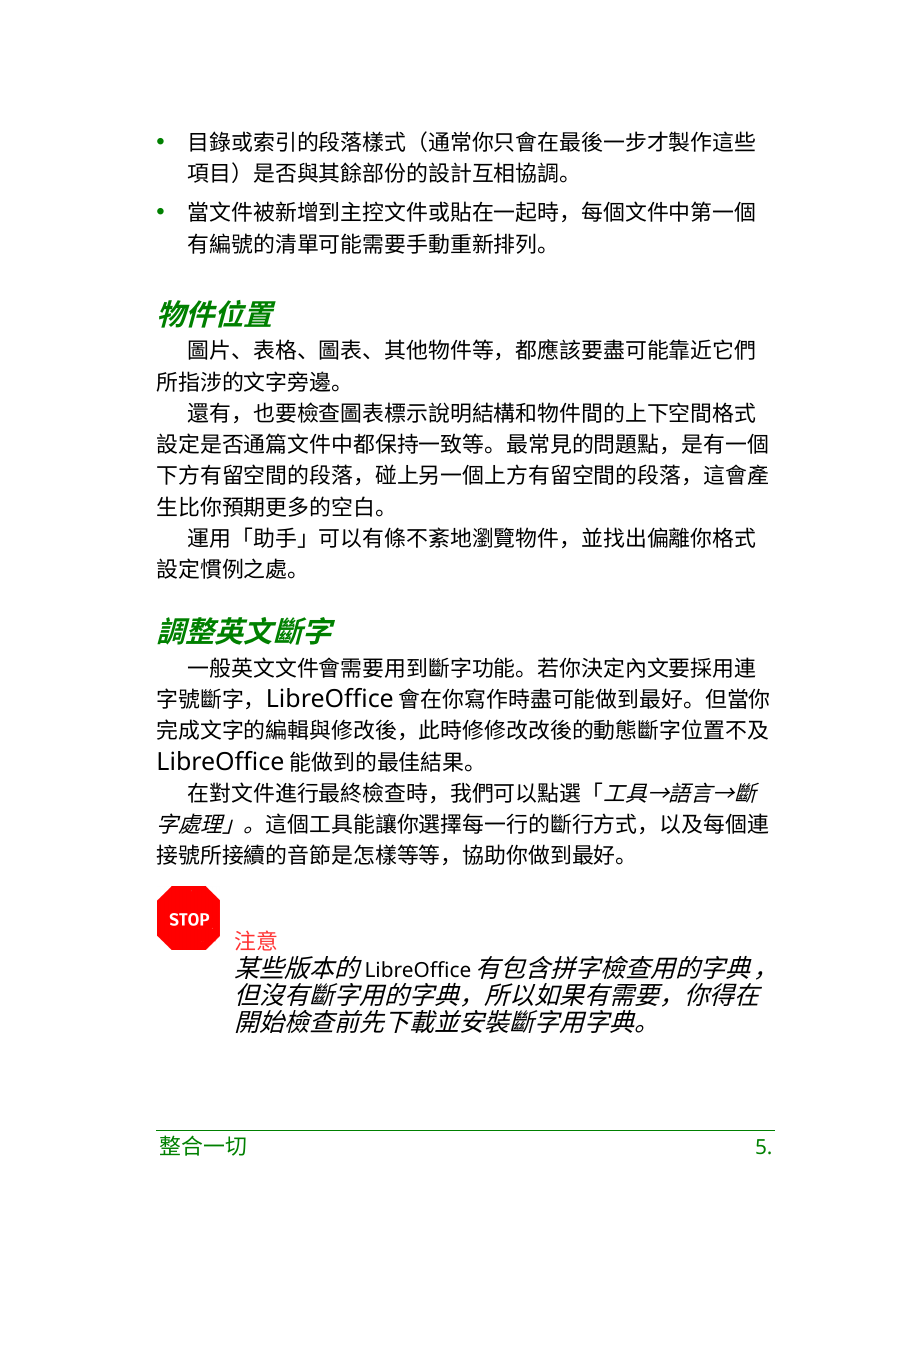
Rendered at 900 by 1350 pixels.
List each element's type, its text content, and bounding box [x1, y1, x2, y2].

list 注意 [156, 886, 775, 955]
text 運用「助手」可以有條不紊地瀏覽物件，並找出偏離你格式設定慣例之處。 [156, 521, 775, 584]
subtitle 調整英文斷字 [156, 609, 775, 651]
text 圖片、表格、圖表、其他物件等，都應該要盡可能靠近它們所指涉的文字旁邊。 [156, 334, 775, 396]
text 某些版本的LibreOffice有包含拼字檢查用的字典，但沒有斷字用的字典，所以如果有需要，你得在開始檢查前先下載並安裝斷字用字典。 [234, 955, 775, 1037]
list 目錄或索引的段落樣式（通常你只會在最後一步才製作這些項目）是否與其餘部份的設計互相協調。 [156, 125, 775, 187]
text 一般英文文件會需要用到斷字功能。若你決定內文要採用連字號斷字，LibreOffice會在你寫作時盡可能做到最好。但當你完成文字的編輯與修改後，此時修修改改後的動態斷字位置不及LibreOffice能做到的最佳結果。 [156, 651, 775, 776]
picture [157, 886, 220, 950]
subtitle 物件位置 [156, 292, 775, 334]
text 還有，也要檢查圖表標示說明結構和物件間的上下空間格式設定是否通篇文件中都保持一致等。最常見的問題點，是有一個下方有留空間的段落，碰上另一個上方有留空間的段落，這會產生比你預期更多的空白。 [156, 396, 775, 521]
text 在對文件進行最終檢查時，我們可以點選「工具→語言→斷字處理」。這個工具能讓你選擇每一行的斷行方式，以及每個連接號所接續的音節是怎樣等等，協助你做到最好。 [156, 776, 775, 870]
list 當文件被新增到主控文件或貼在一起時，每個文件中第一個有編號的清單可能需要手動重新排列。 [156, 196, 775, 258]
